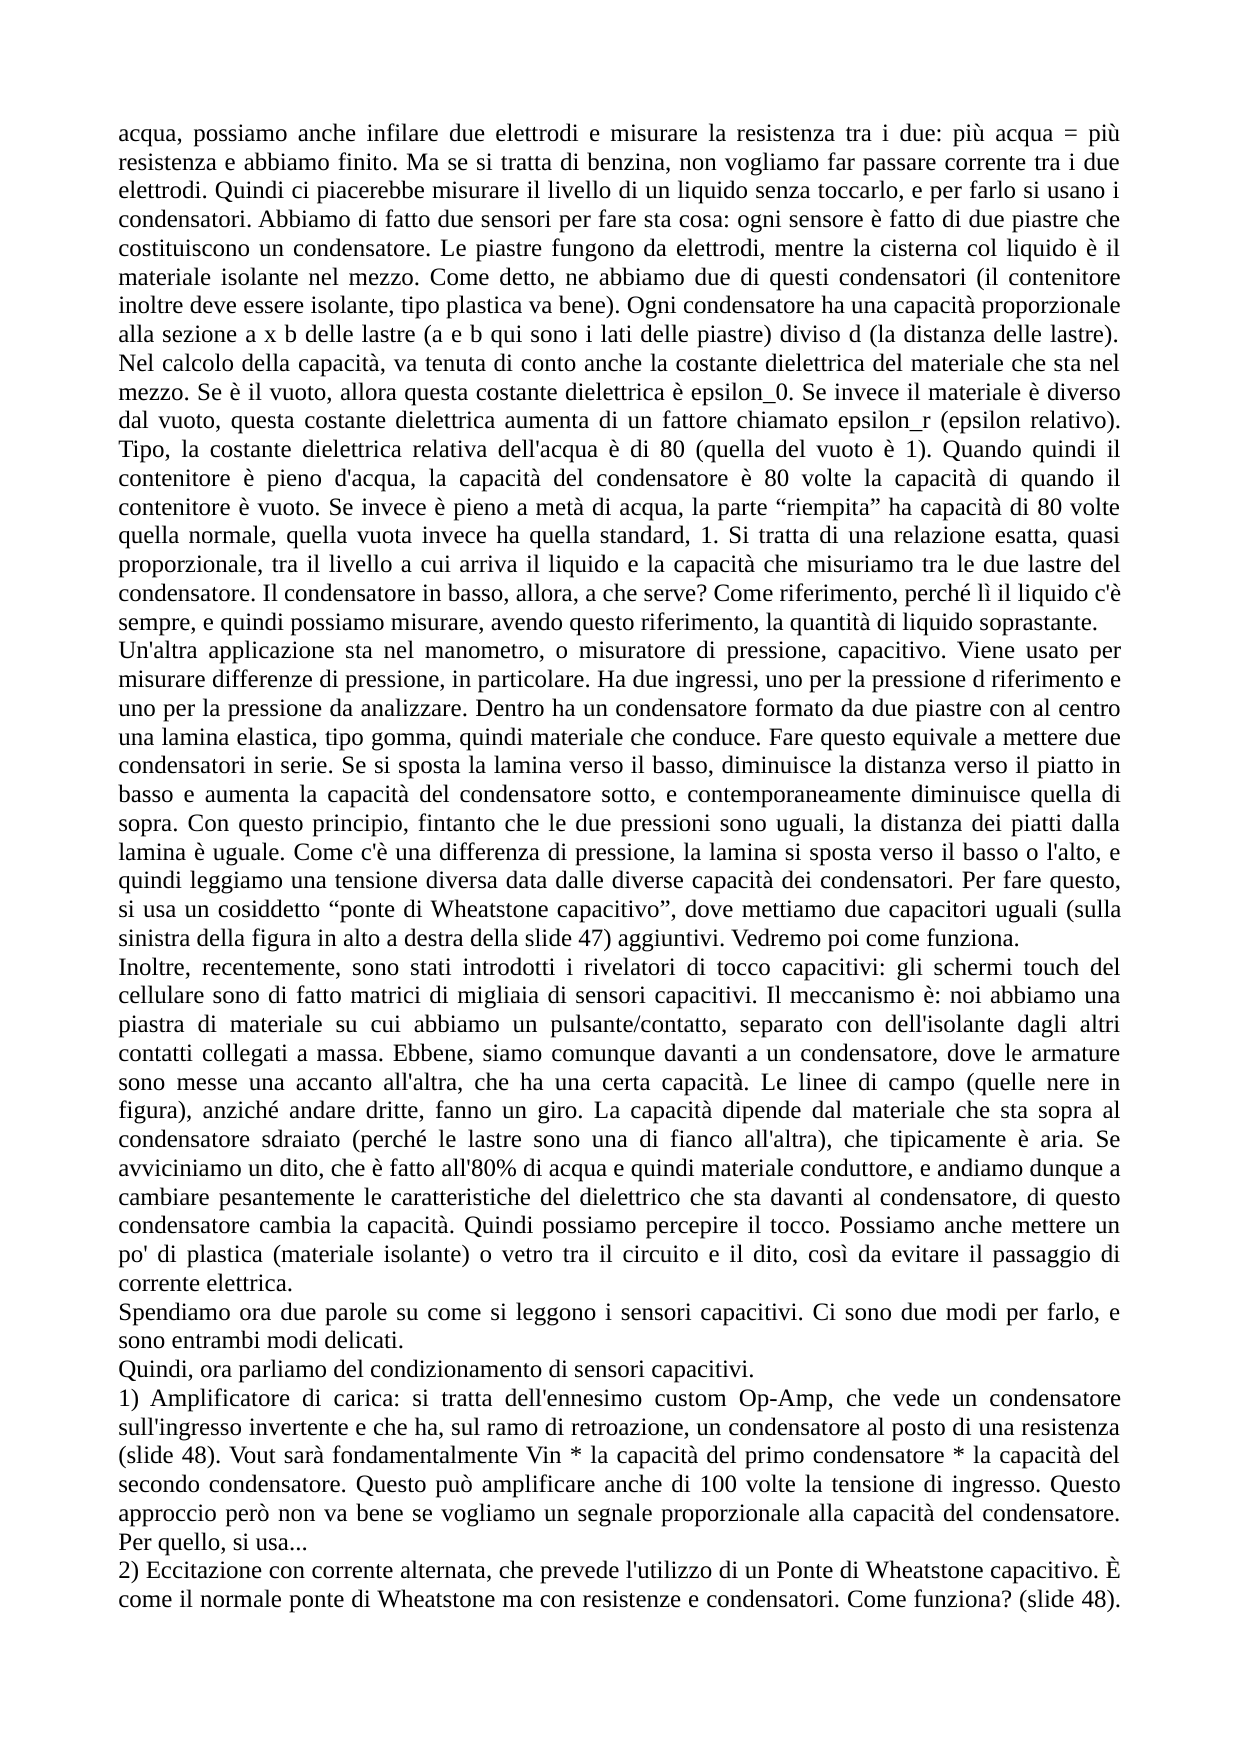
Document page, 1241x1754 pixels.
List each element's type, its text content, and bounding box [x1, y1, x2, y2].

text Inoltre, recentemente, sono stati introdotti i rivelatori di tocco capacitivi: gli schermi touch del cellulare sono di fatto matrici di migliaia di sensori capacitivi. Il meccanismo è: noi abbiamo una piastra di materiale su cui abbiamo un pulsante/contatto, separato con dell'isolante dagli altri contatti collegati a massa. Ebbene, siamo comunque davanti a un condensatore, dove le armature sono messe una accanto all'altra, che ha una certa capacità. Le linee di campo (quelle nere in figura), anziché andare dritte, fanno un giro. La capacità dipende dal materiale che sta sopra al condensatore sdraiato (perché le lastre sono una di fianco all'altra), che tipicamente è aria. Se avviciniamo un dito, che è fatto all'80% di acqua e quindi materiale conduttore, e andiamo dunque a cambiare pesantemente le caratteristiche del dielettrico che sta davanti al condensatore, di questo condensatore cambia la capacità. Quindi possiamo percepire il tocco. Possiamo anche mettere un po' di plastica (materiale isolante) o vetro tra il circuito e il dito, così da evitare il passaggio di corrente elettrica. [118, 952, 1122, 1297]
text 2) Eccitazione con corrente alternata, che prevede l'utilizzo di un Ponte di Wheatstone capacitivo. È come il normale ponte di Wheatstone ma con resistenze e condensatori. Come funziona? (slide 48). [118, 1556, 1122, 1613]
text acqua, possiamo anche infilare due elettrodi e misurare la resistenza tra i due: più acqua = più resistenza e abbiamo finito. Ma se si tratta di benzina, non vogliamo far passare corrente tra i due elettrodi. Quindi ci piacerebbe misurare il livello di un liquido senza toccarlo, e per farlo si usano i condensatori. Abbiamo di fatto due sensori per fare sta cosa: ogni sensore è fatto di due piastre che costituiscono un condensatore. Le piastre fungono da elettrodi, mentre la cisterna col liquido è il materiale isolante nel mezzo. Come detto, ne abbiamo due di questi condensatori (il contenitore inoltre deve essere isolante, tipo plastica va bene). Ogni condensatore ha una capacità proporzionale alla sezione a x b delle lastre (a e b qui sono i lati delle piastre) diviso d (la distanza delle lastre). Nel calcolo della capacità, va tenuta di conto anche la costante dielettrica del materiale che sta nel mezzo. Se è il vuoto, allora questa costante dielettrica è epsilon_0. Se invece il materiale è diverso dal vuoto, questa costante dielettrica aumenta di un fattore chiamato epsilon_r (epsilon relativo). Tipo, la costante dielettrica relativa dell'acqua è di 80 (quella del vuoto è 1). Quando quindi il contenitore è pieno d'acqua, la capacità del condensatore è 80 volte la capacità di quando il contenitore è vuoto. Se invece è pieno a metà di acqua, la parte “riempita” ha capacità di 80 volte quella normale, quella vuota invece ha quella standard, 1. Si tratta di una relazione esatta, quasi proporzionale, tra il livello a cui arriva il liquido e la capacità che misuriamo tra le due lastre del condensatore. Il condensatore in basso, allora, a che serve? Come riferimento, perché lì il liquido c'è sempre, e quindi possiamo misurare, avendo questo riferimento, la quantità di liquido soprastante. [118, 118, 1122, 636]
text 1) Amplificatore di carica: si tratta dell'ennesimo custom Op-Amp, che vede un condensatore sull'ingresso invertente e che ha, sul ramo di retroazione, un condensatore al posto di una resistenza (slide 48). Vout sarà fondamentalmente Vin * la capacità del primo condensatore * la capacità del secondo condensatore. Questo può amplificare anche di 100 volte la tensione di ingresso. Questo approccio però non va bene se vogliamo un segnale proporzionale alla capacità del condensatore. Per quello, si usa... [118, 1383, 1122, 1556]
text Quindi, ora parliamo del condizionamento di sensori capacitivi. [118, 1354, 1122, 1383]
text Spendiamo ora due parole su come si leggono i sensori capacitivi. Ci sono due modi per farlo, e sono entrambi modi delicati. [118, 1297, 1122, 1354]
text Un'altra applicazione sta nel manometro, o misuratore di pressione, capacitivo. Viene usato per misurare differenze di pressione, in particolare. Ha due ingressi, uno per la pressione d riferimento e uno per la pressione da analizzare. Dentro ha un condensatore formato da due piastre con al centro una lamina elastica, tipo gomma, quindi materiale che conduce. Fare questo equivale a mettere due condensatori in serie. Se si sposta la lamina verso il basso, diminuisce la distanza verso il piatto in basso e aumenta la capacità del condensatore sotto, e contemporaneamente diminuisce quella di sopra. Con questo principio, fintanto che le due pressioni sono uguali, la distanza dei piatti dalla lamina è uguale. Come c'è una differenza di pressione, la lamina si sposta verso il basso o l'alto, e quindi leggiamo una tensione diversa data dalle diverse capacità dei condensatori. Per fare questo, si usa un cosiddetto “ponte di Wheatstone capacitivo”, dove mettiamo due capacitori uguali (sulla sinistra della figura in alto a destra della slide 47) aggiuntivi. Vedremo poi come funziona. [118, 636, 1122, 952]
